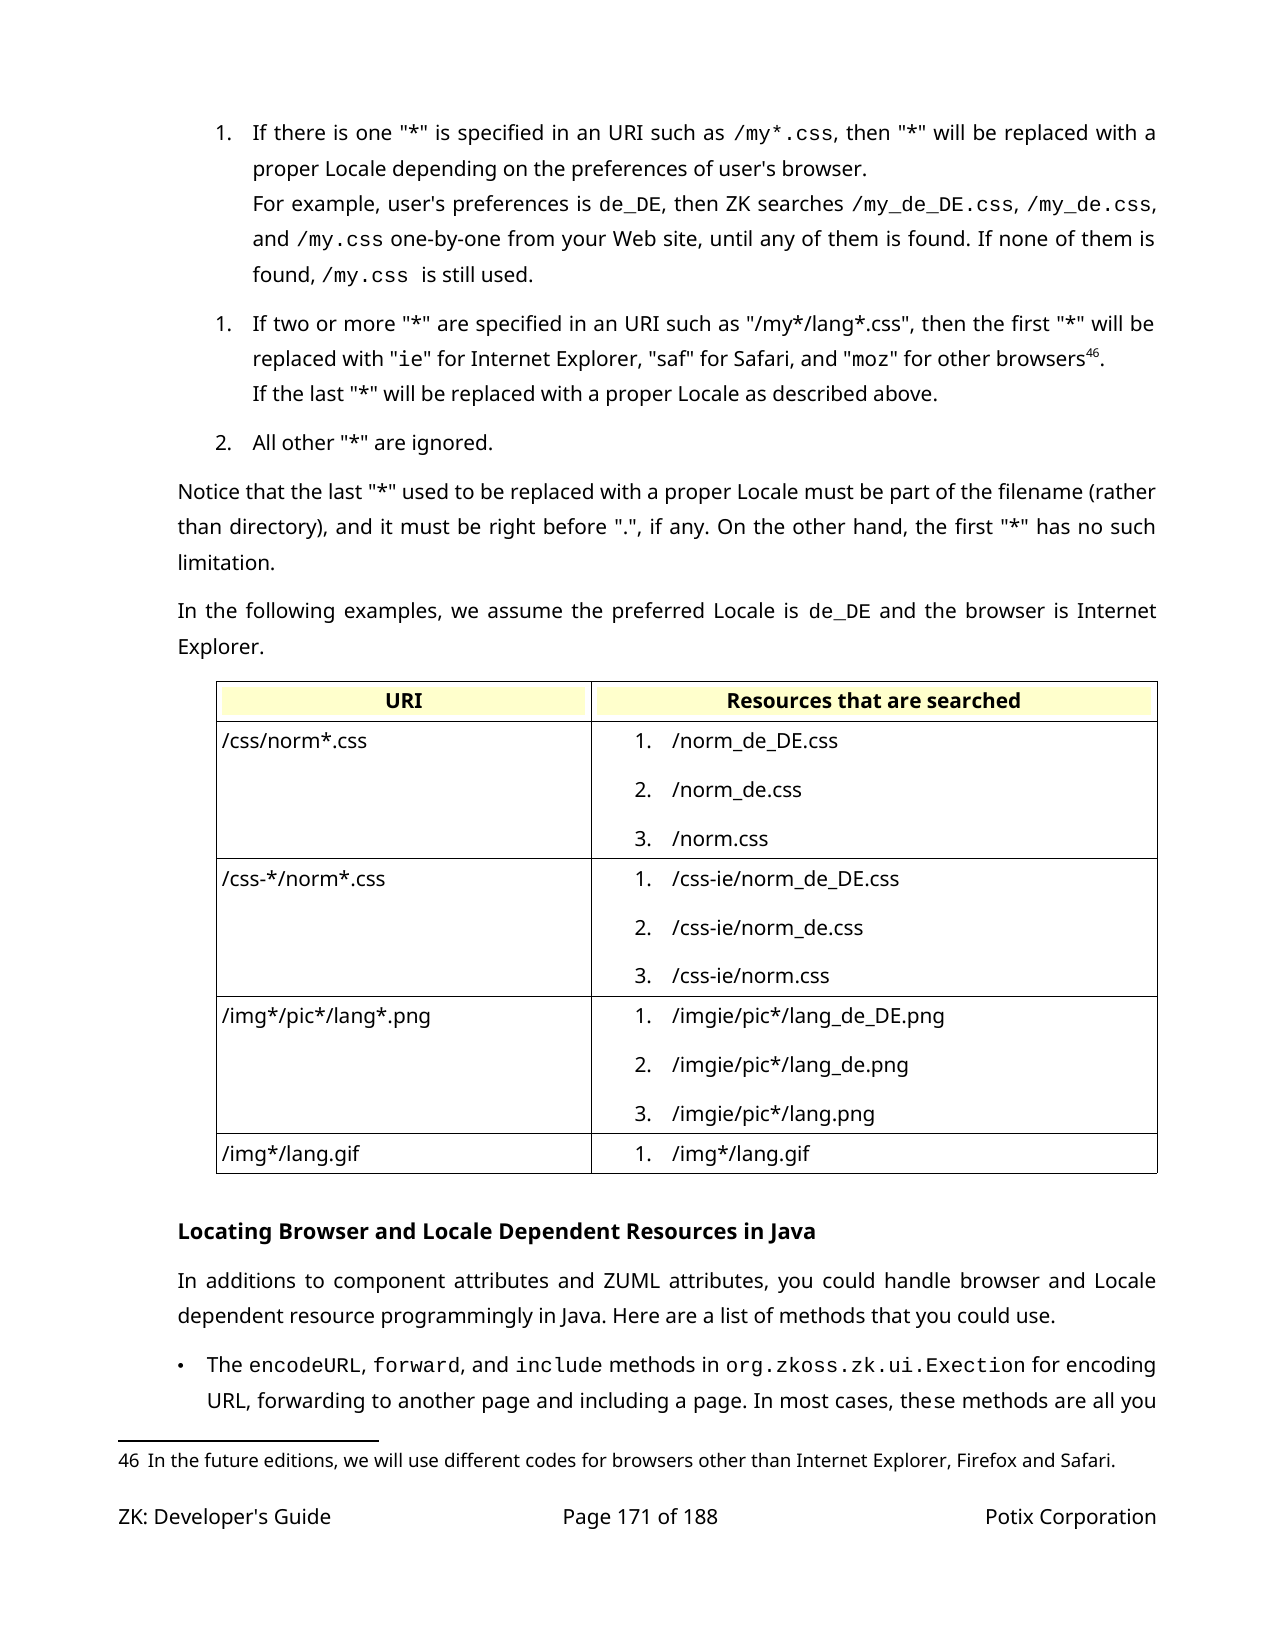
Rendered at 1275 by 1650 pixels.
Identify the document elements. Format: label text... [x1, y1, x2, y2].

text Notice that the last "*" used to be replaced with a proper Locale must be part of the filename (rather than directory), and it must be right before ".", if any. On the other hand, the first "*" has no such limitation. [177, 477, 1157, 576]
table_cell /css-*/norm*.css [217, 859, 591, 996]
table_cell /imgie/pic*/lang_de_DE.png /imgie/pic*/lang_de.png /imgie/pic*/lang.png [592, 997, 1157, 1133]
table_cell /norm_de_DE.css /norm_de.css /norm.css [592, 722, 1157, 858]
text In the following examples, we assume the preferred Locale is de_DE and the browser is Internet Explorer. [177, 596, 1157, 660]
list In the future editions, we will use different codes for browsers other than Internet Explorer, Firefox and Safari. [118, 1447, 1157, 1473]
table_cell /css-ie/norm_de_DE.css /css-ie/norm_de.css /css-ie/norm.css [592, 859, 1157, 996]
table_header Resources that are searched [592, 682, 1157, 721]
text In additions to component attributes and ZUML attributes, you could handle browser and Locale dependent resource programmingly in Java. Here are a list of methods that you could use. [177, 1266, 1157, 1329]
list If there is one "*" is specified in an URI such as /my*.css, then "*" will be replaced with a proper Locale depending on the preferences of user's browser. For example, user's preferences is de_DE, then ZK searches /my_de_DE.css, /my_de.css, and /my.css one-by-one from your Web site, until any of them is found. If none of them is found, /my.css is still used. [215, 118, 1157, 288]
table_header URI [217, 682, 591, 721]
table_cell /img*/pic*/lang*.png [217, 997, 591, 1133]
table_cell /img*/lang.gif [217, 1134, 591, 1173]
list All other "*" are ignored. [215, 428, 1157, 457]
list If two or more "*" are specified in an URI such as "/my*/lang*.css", then the first "*" will be replaced with "ie" for Internet Explorer, "saf" for Safari, and "moz" for other browsers. If the last "*" will be replaced with a proper Locale as described above. [215, 309, 1157, 408]
subtitle Locating Browser and Locale Dependent Resources in Java [177, 1216, 1157, 1246]
table_cell /css/norm*.css [217, 722, 591, 858]
table_cell /img*/lang.gif [592, 1134, 1157, 1173]
list The encodeURL, forward, and include methods in org.zkoss.zk.ui.Exection for encoding URL, forwarding to another page and including a page. In most cases, these methods are all you [177, 1350, 1157, 1414]
